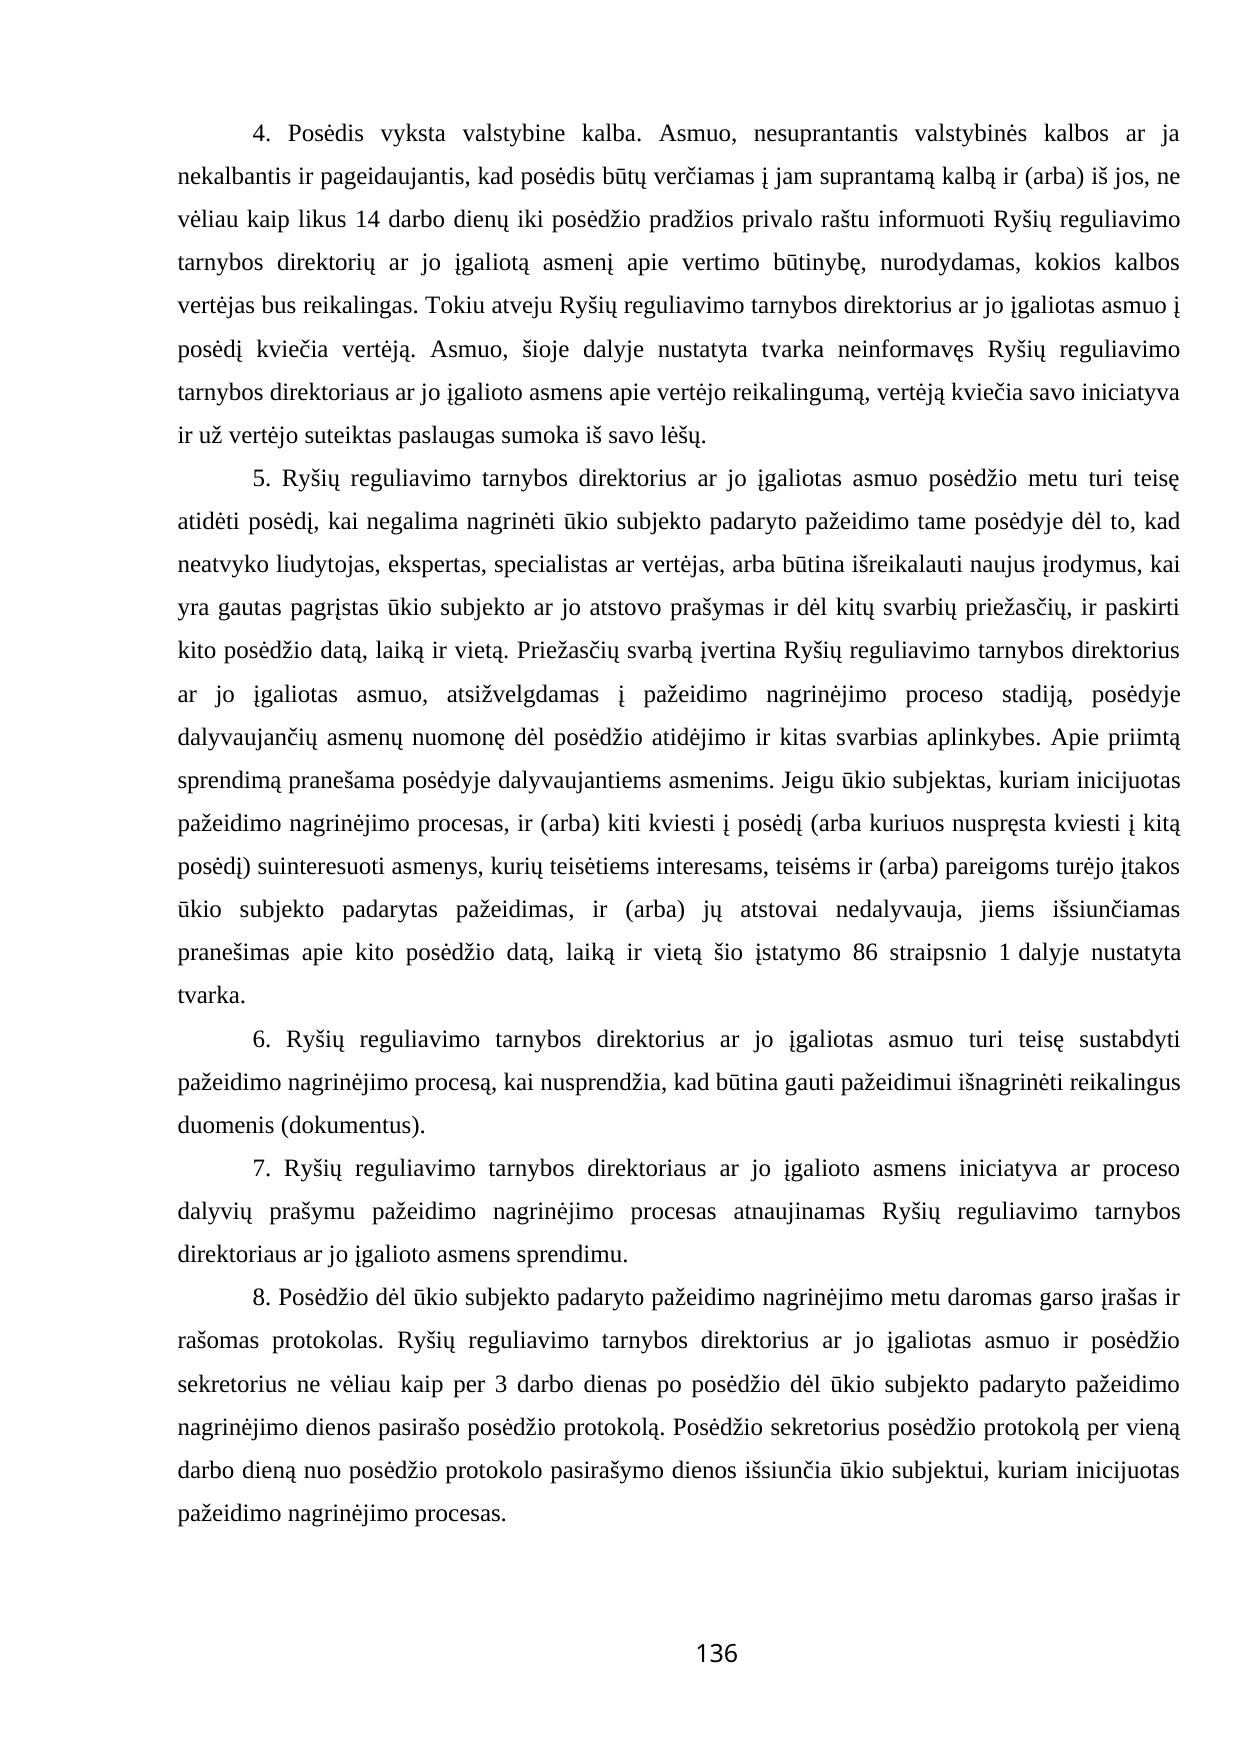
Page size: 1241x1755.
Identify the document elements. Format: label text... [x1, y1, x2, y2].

text 8. Posėdžio dėl ūkio subjekto padaryto pažeidimo nagrinėjimo metu daromas garso įrašas ir rašomas protokolas. Ryšių reguliavimo tarnybos direktorius ar jo įgaliotas asmuo ir posėdžio sekretorius ne vėliau kaip per 3 darbo dienas po posėdžio dėl ūkio subjekto padaryto pažeidimo nagrinėjimo dienos pasirašo posėdžio protokolą. Posėdžio sekretorius posėdžio protokolą per vieną darbo dieną nuo posėdžio protokolo pasirašymo dienos išsiunčia ūkio subjektui, kuriam inicijuotas pažeidimo nagrinėjimo procesas. [177, 1282, 1181, 1527]
text 5. Ryšių reguliavimo tarnybos direktorius ar jo įgaliotas asmuo posėdžio metu turi teisę atidėti posėdį, kai negalima nagrinėti ūkio subjekto padaryto pažeidimo tame posėdyje dėl to, kad neatvyko liudytojas, ekspertas, specialistas ar vertėjas, arba būtina išreikalauti naujus įrodymus, kai yra gautas pagrįstas ūkio subjekto ar jo atstovo prašymas ir dėl kitų svarbių priežasčių, ir paskirti kito posėdžio datą, laiką ir vietą. Priežasčių svarbą įvertina Ryšių reguliavimo tarnybos direktorius ar jo įgaliotas asmuo, atsižvelgdamas į pažeidimo nagrinėjimo proceso stadiją, posėdyje dalyvaujančių asmenų nuomonę dėl posėdžio atidėjimo ir kitas svarbias aplinkybes. Apie priimtą sprendimą pranešama posėdyje dalyvaujantiems asmenims. Jeigu ūkio subjektas, kuriam inicijuotas pažeidimo nagrinėjimo procesas, ir (arba) kiti kviesti į posėdį (arba kuriuos nuspręsta kviesti į kitą posėdį) suinteresuoti asmenys, kurių teisėtiems interesams, teisėms ir (arba) pareigoms turėjo įtakos ūkio subjekto padarytas pažeidimas, ir (arba) jų atstovai nedalyvauja, jiems išsiunčiamas pranešimas apie kito posėdžio datą, laiką ir vietą šio įstatymo 86 straipsnio 1 dalyje nustatyta tvarka. [177, 463, 1181, 1009]
text 7. Ryšių reguliavimo tarnybos direktoriaus ar jo įgalioto asmens iniciatyva ar proceso dalyvių prašymu pažeidimo nagrinėjimo procesas atnaujinamas Ryšių reguliavimo tarnybos direktoriaus ar jo įgalioto asmens sprendimu. [177, 1153, 1181, 1268]
text 4. Posėdis vyksta valstybine kalba. Asmuo, nesuprantantis valstybinės kalbos ar ja nekalbantis ir pageidaujantis, kad posėdis būtų verčiamas į jam suprantamą kalbą ir (arba) iš jos, ne vėliau kaip likus 14 darbo dienų iki posėdžio pradžios privalo raštu informuoti Ryšių reguliavimo tarnybos direktorių ar jo įgaliotą asmenį apie vertimo būtinybę, nurodydamas, kokios kalbos vertėjas bus reikalingas. Tokiu atveju Ryšių reguliavimo tarnybos direktorius ar jo įgaliotas asmuo į posėdį kviečia vertėją. Asmuo, šioje dalyje nustatyta tvarka neinformavęs Ryšių reguliavimo tarnybos direktoriaus ar jo įgalioto asmens apie vertėjo reikalingumą, vertėją kviečia savo iniciatyva ir už vertėjo suteiktas paslaugas sumoka iš savo lėšų. [177, 118, 1181, 449]
text 6. Ryšių reguliavimo tarnybos direktorius ar jo įgaliotas asmuo turi teisę sustabdyti pažeidimo nagrinėjimo procesą, kai nusprendžia, kad būtina gauti pažeidimui išnagrinėti reikalingus duomenis (dokumentus). [177, 1024, 1181, 1139]
